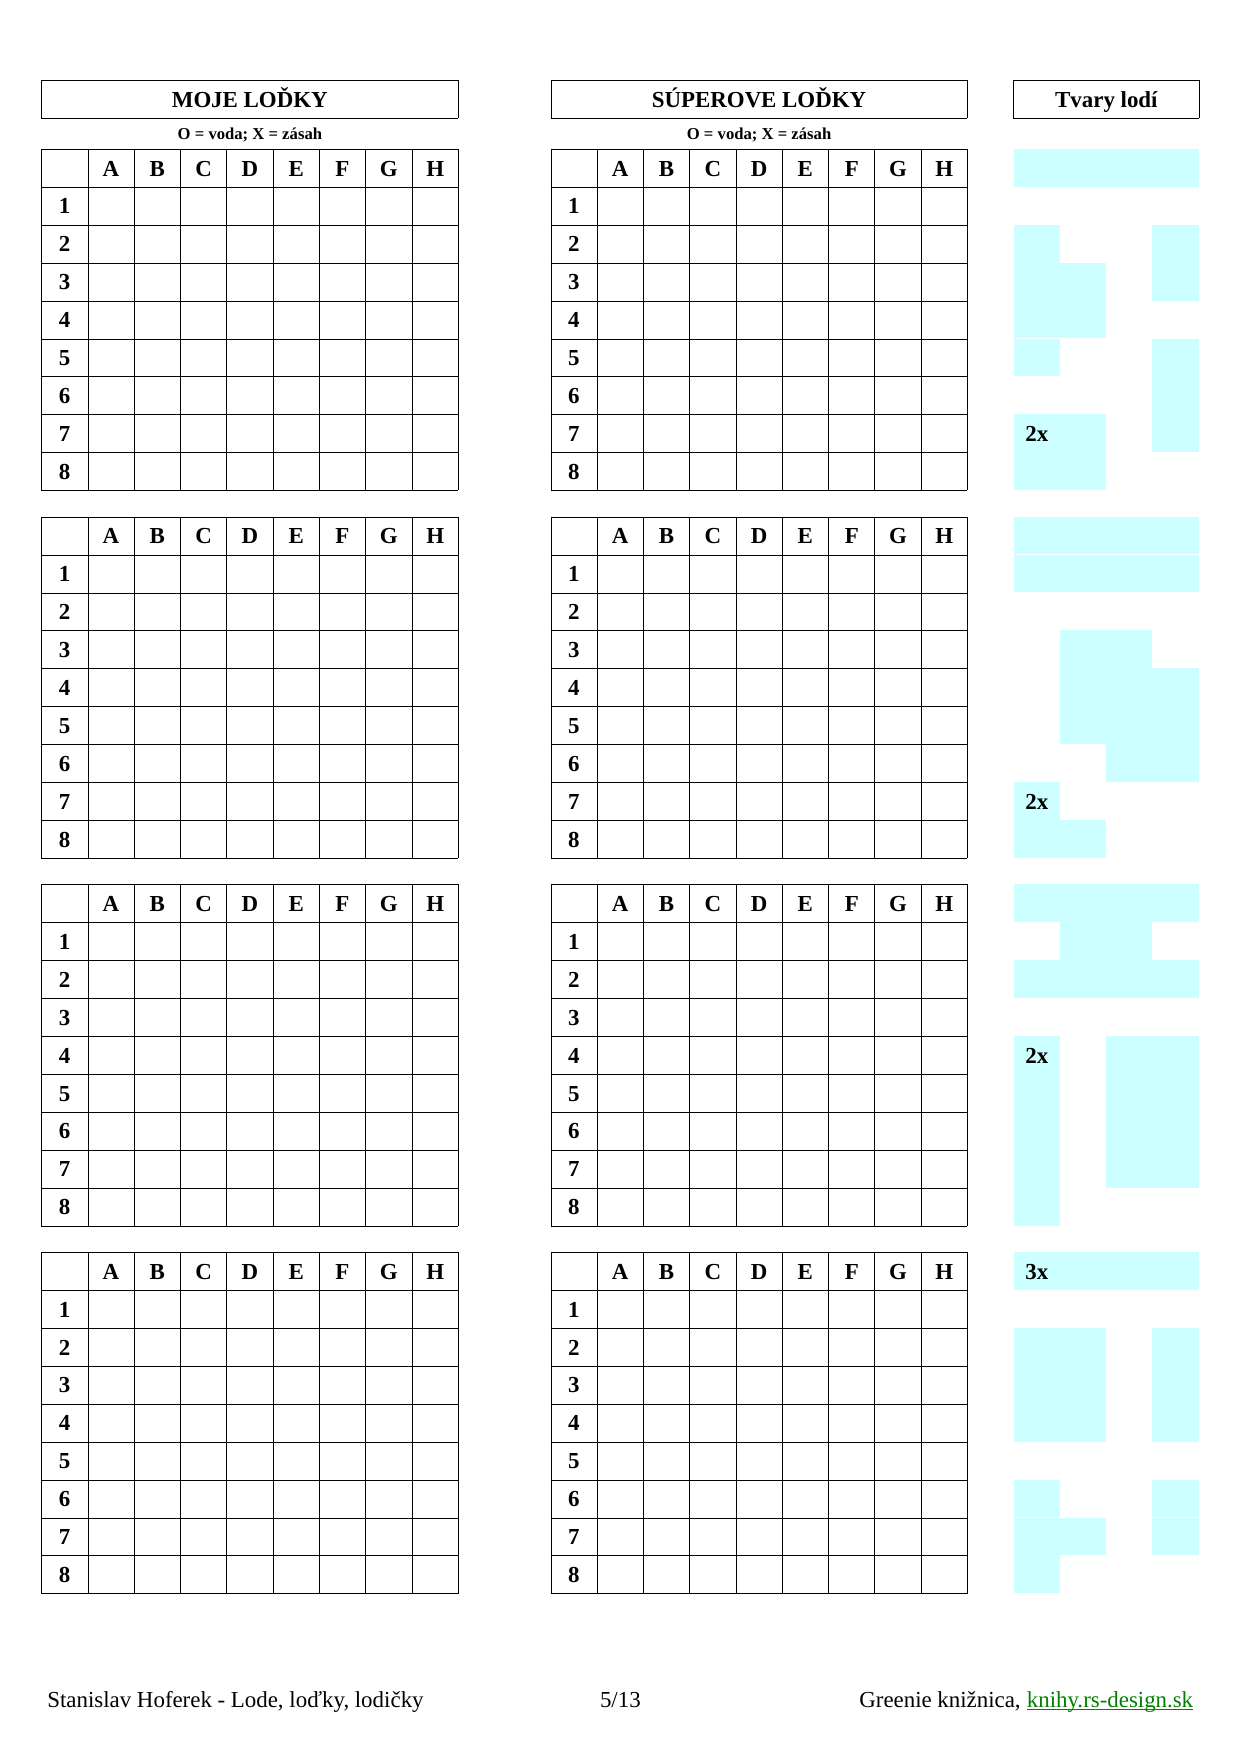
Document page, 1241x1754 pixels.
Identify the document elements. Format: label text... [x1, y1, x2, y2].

table_cell [135, 923, 180, 960]
table_cell [968, 1290, 1013, 1328]
table_cell 2x [1014, 782, 1060, 820]
table_cell [135, 594, 180, 630]
table_cell [181, 1367, 226, 1404]
table_cell 6 [552, 377, 597, 414]
table_cell [227, 923, 273, 960]
table_cell [968, 782, 1013, 820]
table_cell [89, 1075, 134, 1112]
table_cell [459, 263, 504, 301]
table_cell [875, 821, 921, 858]
table_cell [227, 631, 273, 668]
table_cell [274, 1113, 319, 1150]
table_cell [922, 1405, 967, 1442]
table_cell [89, 999, 134, 1036]
table_cell [413, 1443, 458, 1479]
table_cell [1060, 1036, 1106, 1074]
table_cell [227, 961, 273, 998]
table_cell [737, 783, 782, 820]
table_cell [320, 1151, 365, 1188]
table_cell [459, 339, 504, 376]
table_cell [690, 631, 736, 668]
table_cell [598, 556, 643, 592]
table_cell [829, 1037, 874, 1074]
table_cell [829, 669, 874, 706]
table_cell [1014, 1518, 1060, 1555]
table_header [1152, 517, 1199, 554]
table_cell [783, 1367, 828, 1404]
table_header [504, 80, 551, 118]
table_cell [504, 414, 551, 452]
table_cell [1106, 1074, 1152, 1112]
table_cell [875, 302, 921, 338]
table_cell [89, 1519, 134, 1555]
table_cell [598, 188, 643, 225]
table_cell [181, 821, 226, 858]
table_cell [89, 594, 134, 630]
table_cell 5 [552, 707, 597, 744]
table_cell 1 [42, 1291, 88, 1328]
table_cell [459, 960, 504, 998]
table_cell [413, 302, 458, 338]
table_cell [1014, 1290, 1060, 1328]
table_cell [1014, 225, 1060, 263]
table_cell 7 [552, 1519, 597, 1555]
table_cell 6 [552, 1113, 597, 1150]
table_cell [598, 1329, 643, 1366]
table_cell [690, 340, 736, 376]
table_cell [690, 1556, 736, 1593]
table_cell [1014, 668, 1060, 706]
table_cell [1060, 339, 1106, 376]
table_cell [1106, 593, 1152, 630]
table_cell D [227, 150, 273, 187]
table_cell [690, 1481, 736, 1517]
table_cell [1152, 1150, 1199, 1188]
table_cell [504, 1036, 551, 1074]
table_cell [737, 556, 782, 592]
table_cell D [737, 150, 782, 187]
table_cell [135, 669, 180, 706]
table_cell [1106, 119, 1152, 149]
table_cell [274, 821, 319, 858]
table_cell [968, 414, 1013, 452]
table_cell 5 [42, 1075, 88, 1112]
table_header [42, 885, 88, 922]
table_cell [644, 302, 689, 338]
table_cell [320, 556, 365, 592]
table_cell [922, 669, 967, 706]
table_cell 3 [42, 631, 88, 668]
table_header A [89, 885, 134, 922]
table_cell [413, 340, 458, 376]
table_cell [922, 594, 967, 630]
table_cell [459, 1480, 504, 1517]
table_header D [737, 518, 782, 554]
table_cell [504, 960, 551, 998]
table_cell [1106, 706, 1152, 744]
table_cell [89, 1291, 134, 1328]
table_cell H [922, 150, 967, 187]
table_cell [504, 1112, 551, 1150]
table_header [968, 517, 1013, 554]
table_cell [413, 1519, 458, 1555]
table_cell [1060, 1328, 1106, 1366]
table_cell 7 [42, 1151, 88, 1188]
table_cell [504, 782, 551, 820]
table_cell [690, 707, 736, 744]
table_cell [320, 1481, 365, 1517]
table_cell [829, 923, 874, 960]
table_cell [366, 1037, 412, 1074]
table_header H [413, 885, 458, 922]
table_cell [504, 593, 551, 630]
table_cell [783, 415, 828, 452]
table_cell [968, 225, 1013, 263]
table_cell [320, 1037, 365, 1074]
table_cell [366, 783, 412, 820]
table_cell [1152, 1074, 1199, 1112]
table_cell [875, 1291, 921, 1328]
table_cell [690, 415, 736, 452]
table_header [552, 518, 597, 554]
table_cell [1152, 1480, 1199, 1517]
table_cell [875, 1443, 921, 1479]
table_cell [598, 1113, 643, 1150]
table_cell [1060, 376, 1106, 414]
table_cell [875, 188, 921, 225]
table_cell [644, 415, 689, 452]
table_cell [1152, 668, 1199, 706]
table_cell [181, 1519, 226, 1555]
table_cell [320, 821, 365, 858]
table_cell [1060, 593, 1106, 630]
table_header H [922, 518, 967, 554]
table_cell [366, 1556, 412, 1593]
table_cell [1060, 922, 1106, 960]
table_cell [504, 555, 551, 592]
table_cell 2 [42, 961, 88, 998]
table_cell [829, 707, 874, 744]
table_cell [968, 1036, 1013, 1074]
table_cell [922, 1291, 967, 1328]
table_cell [135, 302, 180, 338]
table_cell [274, 707, 319, 744]
table_header E [783, 1253, 828, 1290]
table_cell [320, 923, 365, 960]
table_cell [644, 745, 689, 782]
table_cell [875, 1329, 921, 1366]
table_cell [829, 1291, 874, 1328]
table_cell [366, 415, 412, 452]
table_cell [690, 669, 736, 706]
table_cell [1014, 1442, 1060, 1479]
table_cell [829, 745, 874, 782]
table_cell [737, 961, 782, 998]
table_cell [968, 1442, 1013, 1479]
table_cell B [135, 150, 180, 187]
table_cell [644, 453, 689, 490]
table_cell [922, 923, 967, 960]
table_cell [274, 453, 319, 490]
table_cell [598, 669, 643, 706]
table_cell 7 [42, 415, 88, 452]
table_cell [737, 1443, 782, 1479]
table_cell 1 [42, 923, 88, 960]
table_cell [737, 669, 782, 706]
table_cell [1106, 555, 1152, 592]
table_header [968, 884, 1013, 922]
table_cell [690, 1291, 736, 1328]
table_cell [135, 1556, 180, 1593]
table_cell [135, 1367, 180, 1404]
table_cell [829, 415, 874, 452]
table_cell [737, 453, 782, 490]
table_cell [829, 377, 874, 414]
table_cell [598, 961, 643, 998]
table_cell 4 [552, 1405, 597, 1442]
table_cell [227, 745, 273, 782]
table_cell [1060, 187, 1106, 225]
table_cell [875, 669, 921, 706]
table_header [504, 517, 551, 554]
table_cell [1152, 414, 1199, 452]
table_cell [504, 452, 551, 490]
table_cell [598, 745, 643, 782]
table_header [1060, 517, 1106, 554]
table_cell [1106, 1442, 1152, 1479]
table_cell [552, 150, 597, 187]
table_cell [459, 376, 504, 414]
table_cell [644, 999, 689, 1036]
table_cell [89, 1443, 134, 1479]
table_cell [598, 340, 643, 376]
table_cell [413, 1189, 458, 1226]
table_cell [459, 301, 504, 338]
table_cell [1152, 1404, 1199, 1442]
table_cell [320, 1443, 365, 1479]
table_cell [1152, 555, 1199, 592]
table_cell [227, 821, 273, 858]
table_cell [644, 1443, 689, 1479]
table_cell 3 [42, 999, 88, 1036]
table_cell [459, 744, 504, 782]
table_cell [598, 302, 643, 338]
table_header B [644, 885, 689, 922]
table_cell [366, 453, 412, 490]
table_cell [1106, 744, 1152, 782]
table_cell [1060, 1188, 1106, 1226]
table_cell [1106, 1518, 1152, 1555]
table_cell [320, 340, 365, 376]
table_cell [1060, 555, 1106, 592]
table_cell [1060, 1518, 1106, 1555]
table_cell F [320, 150, 365, 187]
table_header E [274, 518, 319, 554]
table_header C [690, 1253, 736, 1290]
table_cell [1014, 119, 1060, 149]
table_cell [968, 998, 1013, 1036]
table_cell [227, 264, 273, 301]
table_cell [274, 188, 319, 225]
table_cell [320, 1189, 365, 1226]
table_cell [320, 669, 365, 706]
table_cell [413, 821, 458, 858]
table_cell [1106, 376, 1152, 414]
table_cell [875, 377, 921, 414]
table_cell [320, 1329, 365, 1366]
table_header D [227, 885, 273, 922]
table_cell [1152, 376, 1199, 414]
table_cell [135, 1113, 180, 1150]
table_header G [366, 518, 412, 554]
table_cell [922, 631, 967, 668]
table_cell [227, 999, 273, 1036]
table_cell [598, 1443, 643, 1479]
table_header [968, 80, 1013, 118]
table_cell [875, 1037, 921, 1074]
table_cell [598, 1519, 643, 1555]
table_cell [1106, 339, 1152, 376]
table_cell [829, 1556, 874, 1593]
table_cell [968, 1518, 1013, 1555]
table_cell [875, 226, 921, 263]
table_cell [1106, 452, 1152, 490]
table_cell [1152, 1328, 1199, 1366]
table_cell [181, 745, 226, 782]
table_cell [181, 1556, 226, 1593]
table_cell [1106, 1555, 1152, 1593]
table_cell [968, 452, 1013, 490]
table_cell [829, 594, 874, 630]
table_cell [644, 783, 689, 820]
table_cell [181, 1113, 226, 1150]
table_cell [181, 707, 226, 744]
table_cell [1152, 1442, 1199, 1479]
table_cell [922, 1075, 967, 1112]
table_cell [1014, 998, 1060, 1036]
table_cell [504, 1074, 551, 1112]
table_cell 2x [1014, 414, 1060, 452]
table_cell [274, 1405, 319, 1442]
table_cell [1060, 998, 1106, 1036]
table_header A [598, 1253, 643, 1290]
table_cell [366, 1075, 412, 1112]
table_header A [598, 885, 643, 922]
table_cell [875, 556, 921, 592]
table_header Tvary lodí [1014, 81, 1199, 118]
table_cell [1014, 820, 1060, 858]
table_cell [89, 188, 134, 225]
table_header [1152, 884, 1199, 922]
table_cell [644, 556, 689, 592]
table_cell [274, 1151, 319, 1188]
table_cell [366, 264, 412, 301]
table_cell [598, 1481, 643, 1517]
table_cell [644, 377, 689, 414]
table_cell [737, 707, 782, 744]
table_cell 5 [42, 707, 88, 744]
table_cell [644, 1151, 689, 1188]
table_cell [504, 118, 551, 149]
table_cell [644, 1519, 689, 1555]
table_cell [227, 1075, 273, 1112]
table_cell [413, 923, 458, 960]
table_cell [1152, 301, 1199, 338]
table_cell [274, 1075, 319, 1112]
table_cell [1152, 1188, 1199, 1226]
table_cell [181, 923, 226, 960]
table_cell [459, 1442, 504, 1479]
table_cell [274, 226, 319, 263]
table_cell [690, 556, 736, 592]
table_header E [783, 518, 828, 554]
table_cell [644, 1556, 689, 1593]
table_cell [413, 1329, 458, 1366]
table_cell [366, 226, 412, 263]
table_cell [737, 1151, 782, 1188]
table_cell [875, 1481, 921, 1517]
table_cell [89, 1151, 134, 1188]
table_cell 7 [552, 415, 597, 452]
table_cell 4 [42, 669, 88, 706]
table_cell [783, 340, 828, 376]
table_cell 4 [552, 1037, 597, 1074]
table_cell [1106, 782, 1152, 820]
table_cell [504, 187, 551, 225]
table_cell [1060, 119, 1106, 149]
table_cell [274, 1443, 319, 1479]
table_cell [504, 744, 551, 782]
table_cell [1106, 922, 1152, 960]
table_cell C [181, 150, 226, 187]
table_cell A [89, 150, 134, 187]
table_cell [320, 999, 365, 1036]
table_cell [366, 1329, 412, 1366]
table_cell [274, 999, 319, 1036]
table_cell [829, 226, 874, 263]
table_cell [783, 1037, 828, 1074]
table_cell [135, 707, 180, 744]
table_cell [598, 453, 643, 490]
table_cell [1014, 744, 1060, 782]
table_cell [644, 1481, 689, 1517]
table_cell [875, 1075, 921, 1112]
table_cell [1060, 1366, 1106, 1404]
table_cell [783, 594, 828, 630]
table_cell [320, 453, 365, 490]
table_cell 6 [552, 1481, 597, 1517]
table_cell [320, 1367, 365, 1404]
table_cell [1152, 149, 1199, 187]
table_cell [274, 1037, 319, 1074]
table_header G [875, 885, 921, 922]
table_cell [413, 1556, 458, 1593]
table_cell [274, 302, 319, 338]
table_cell [783, 226, 828, 263]
table_cell [181, 556, 226, 592]
table_cell [1106, 668, 1152, 706]
table_cell [458, 118, 504, 149]
table_cell [413, 669, 458, 706]
table_cell [274, 415, 319, 452]
table_cell [737, 377, 782, 414]
table_cell [1060, 1074, 1106, 1112]
table_cell [320, 961, 365, 998]
table_cell [89, 783, 134, 820]
table_cell [1060, 1442, 1106, 1479]
table_cell [968, 149, 1013, 187]
table_cell [459, 1150, 504, 1188]
table_cell [968, 744, 1013, 782]
table_header [968, 1252, 1013, 1290]
table_cell [1014, 1328, 1060, 1366]
table_cell [1152, 1036, 1199, 1074]
table_cell [875, 415, 921, 452]
table_cell [690, 1037, 736, 1074]
table_cell [320, 226, 365, 263]
table_cell [89, 1329, 134, 1366]
table_cell [459, 414, 504, 452]
table_cell [413, 1075, 458, 1112]
table_cell 1 [552, 556, 597, 592]
table_cell [829, 1329, 874, 1366]
table_header D [227, 1253, 273, 1290]
table_cell [1152, 119, 1199, 149]
table_cell [320, 783, 365, 820]
table_cell [875, 1405, 921, 1442]
table_cell [644, 1367, 689, 1404]
table_cell [690, 923, 736, 960]
table_cell [181, 631, 226, 668]
table_cell [1014, 1150, 1060, 1188]
table_cell [875, 999, 921, 1036]
table_header F [829, 1253, 874, 1290]
table_cell [504, 1150, 551, 1188]
table_cell [1014, 630, 1060, 668]
table_header [459, 1252, 504, 1290]
table_cell 1 [552, 1291, 597, 1328]
table_cell [413, 961, 458, 998]
table_cell [459, 998, 504, 1036]
table_cell [504, 1555, 551, 1593]
table_cell 6 [42, 377, 88, 414]
table_header D [737, 885, 782, 922]
table_cell [922, 1189, 967, 1226]
table_cell [737, 340, 782, 376]
table_cell [644, 226, 689, 263]
table_cell [783, 1291, 828, 1328]
table_cell [135, 783, 180, 820]
table_cell [504, 706, 551, 744]
table_cell 7 [552, 1151, 597, 1188]
table_cell [968, 263, 1013, 301]
table_cell [690, 226, 736, 263]
table_cell [690, 1519, 736, 1555]
table_cell [227, 340, 273, 376]
table_cell [135, 226, 180, 263]
table_cell [690, 594, 736, 630]
table_cell [644, 1329, 689, 1366]
table_cell [737, 226, 782, 263]
table_cell [737, 999, 782, 1036]
table_cell [598, 264, 643, 301]
table_cell [598, 1189, 643, 1226]
table_cell [737, 745, 782, 782]
table_cell [1152, 820, 1199, 858]
table_cell [366, 821, 412, 858]
table_cell [181, 1481, 226, 1517]
table_cell [783, 999, 828, 1036]
table_cell 2x [1014, 1036, 1060, 1074]
table_cell 4 [552, 669, 597, 706]
table_header G [366, 885, 412, 922]
table_cell [1106, 263, 1152, 301]
table_cell [1060, 301, 1106, 338]
table_cell O = voda; X = zásah [41, 119, 458, 149]
table_cell [783, 1151, 828, 1188]
table_header C [690, 885, 736, 922]
table_cell [783, 1113, 828, 1150]
table_cell [783, 1189, 828, 1226]
table_cell [504, 922, 551, 960]
table_cell [690, 1367, 736, 1404]
table_cell [1106, 1112, 1152, 1150]
table_header [1152, 1252, 1199, 1290]
table_cell [1152, 998, 1199, 1036]
table_cell [1152, 782, 1199, 820]
table_cell [227, 188, 273, 225]
table_cell [181, 415, 226, 452]
table_cell [875, 340, 921, 376]
table_cell [737, 415, 782, 452]
table_cell [135, 556, 180, 592]
table_cell [89, 707, 134, 744]
table_cell [598, 1151, 643, 1188]
table_cell [181, 226, 226, 263]
table_cell [135, 1329, 180, 1366]
table_cell 8 [552, 453, 597, 490]
table_cell [737, 594, 782, 630]
table_cell [737, 1556, 782, 1593]
table_cell [875, 1113, 921, 1150]
table_cell [227, 226, 273, 263]
table_cell [690, 377, 736, 414]
table_cell [875, 453, 921, 490]
table_cell [968, 1188, 1013, 1226]
table_header B [135, 885, 180, 922]
table_cell [181, 1075, 226, 1112]
table_header [1106, 884, 1152, 922]
table_cell [135, 1291, 180, 1328]
table_cell [366, 999, 412, 1036]
table_cell 5 [552, 1443, 597, 1479]
table_cell [875, 594, 921, 630]
table_cell [968, 555, 1013, 592]
table_cell [875, 1367, 921, 1404]
table_cell [320, 631, 365, 668]
table_cell [459, 1404, 504, 1442]
table_cell [690, 453, 736, 490]
table_cell [366, 556, 412, 592]
table_cell [644, 1189, 689, 1226]
table_cell [922, 453, 967, 490]
table_cell [181, 1037, 226, 1074]
table_cell [922, 999, 967, 1036]
table_cell [227, 377, 273, 414]
table_cell [459, 922, 504, 960]
table_cell [1106, 1404, 1152, 1442]
table_cell [135, 1151, 180, 1188]
table_cell [968, 922, 1013, 960]
table_cell [135, 1519, 180, 1555]
table_header [1060, 884, 1106, 922]
table_cell [413, 188, 458, 225]
table_cell 8 [42, 821, 88, 858]
table_cell [413, 226, 458, 263]
table_cell [737, 1291, 782, 1328]
table_cell [459, 1518, 504, 1555]
table_cell [968, 301, 1013, 338]
table_cell [413, 556, 458, 592]
table_cell [274, 556, 319, 592]
table_cell [690, 1151, 736, 1188]
table_cell [227, 1037, 273, 1074]
table_cell [459, 593, 504, 630]
table_cell [737, 264, 782, 301]
table_cell [922, 961, 967, 998]
table_cell [135, 340, 180, 376]
table_cell [1014, 301, 1060, 338]
table_cell [1014, 263, 1060, 301]
table_cell [274, 1556, 319, 1593]
table_cell [1014, 1480, 1060, 1517]
table_cell [1060, 225, 1106, 263]
table_cell [89, 961, 134, 998]
table_cell 8 [552, 1189, 597, 1226]
table_cell [227, 594, 273, 630]
table_cell [366, 1291, 412, 1328]
table_cell [459, 452, 504, 490]
table_cell [135, 1443, 180, 1479]
table_cell [829, 1113, 874, 1150]
table_cell [1014, 376, 1060, 414]
table_cell [690, 821, 736, 858]
table_cell [1106, 1150, 1152, 1188]
table_header A [89, 1253, 134, 1290]
table_cell C [690, 150, 736, 187]
table_cell [274, 923, 319, 960]
table_cell [829, 1367, 874, 1404]
table_cell [1106, 998, 1152, 1036]
table_cell [737, 1113, 782, 1150]
table_cell [829, 821, 874, 858]
table_cell [89, 1113, 134, 1150]
table_cell [690, 783, 736, 820]
table_cell [413, 1037, 458, 1074]
table_cell [1152, 706, 1199, 744]
table_header H [922, 1253, 967, 1290]
table_cell [829, 1443, 874, 1479]
table_cell [783, 745, 828, 782]
table_cell [89, 1405, 134, 1442]
table_cell [922, 226, 967, 263]
table_cell [737, 631, 782, 668]
table_cell [783, 1443, 828, 1479]
table_cell [181, 1443, 226, 1479]
table_cell [922, 707, 967, 744]
table_cell [135, 745, 180, 782]
table_cell 4 [552, 302, 597, 338]
table_cell [1152, 1290, 1199, 1328]
table_cell [181, 594, 226, 630]
table_header E [274, 885, 319, 922]
table_cell [135, 453, 180, 490]
table_cell [829, 1405, 874, 1442]
table_cell [598, 1367, 643, 1404]
table_cell [690, 1075, 736, 1112]
table_header G [875, 1253, 921, 1290]
table_cell [135, 821, 180, 858]
table_cell [968, 1480, 1013, 1517]
table_cell [413, 264, 458, 301]
table_cell [783, 453, 828, 490]
table_cell [1106, 301, 1152, 338]
table_cell [181, 264, 226, 301]
table_cell [366, 1367, 412, 1404]
table_cell [1014, 1188, 1060, 1226]
table_cell [1060, 706, 1106, 744]
table_cell [181, 961, 226, 998]
table_cell [227, 453, 273, 490]
table_cell [89, 745, 134, 782]
table_cell [1014, 187, 1060, 225]
table_cell [737, 923, 782, 960]
table_cell [644, 340, 689, 376]
table_header F [829, 518, 874, 554]
table_cell G [366, 150, 412, 187]
table_cell [922, 1329, 967, 1366]
table_cell 7 [42, 1519, 88, 1555]
table_cell [89, 556, 134, 592]
table_header H [413, 518, 458, 554]
table_header [1014, 884, 1060, 922]
table_cell [320, 1405, 365, 1442]
table_cell [366, 1519, 412, 1555]
table_header [459, 80, 504, 118]
table_cell [227, 1405, 273, 1442]
table_cell O = voda; X = zásah [551, 119, 967, 149]
table_cell [968, 1074, 1013, 1112]
table_cell [504, 1480, 551, 1517]
table_cell [644, 188, 689, 225]
table_cell [783, 188, 828, 225]
table_cell [320, 377, 365, 414]
table_cell [227, 1443, 273, 1479]
table_cell [644, 707, 689, 744]
table_cell [829, 1519, 874, 1555]
table_cell [968, 706, 1013, 744]
table_cell 2 [42, 226, 88, 263]
table_cell [783, 961, 828, 998]
table_cell 1 [552, 188, 597, 225]
table_cell [1014, 593, 1060, 630]
table_header [42, 1253, 88, 1290]
table_cell 1 [42, 556, 88, 592]
table_cell [737, 1367, 782, 1404]
table_cell [366, 1151, 412, 1188]
table_cell [737, 1405, 782, 1442]
table_cell [968, 1112, 1013, 1150]
table_cell [875, 1151, 921, 1188]
table_cell [922, 1556, 967, 1593]
table_header [42, 518, 88, 554]
table_cell [829, 302, 874, 338]
table_cell [737, 1037, 782, 1074]
table_cell [968, 1404, 1013, 1442]
table_header [1014, 517, 1060, 554]
table_header D [737, 1253, 782, 1290]
table_cell [1152, 1366, 1199, 1404]
table_cell [366, 188, 412, 225]
table_cell [89, 1367, 134, 1404]
table_cell B [644, 150, 689, 187]
table_cell [690, 302, 736, 338]
table_header B [644, 518, 689, 554]
table_cell [783, 1556, 828, 1593]
table_cell [783, 821, 828, 858]
table_cell 8 [552, 821, 597, 858]
table_cell [1060, 1290, 1106, 1328]
table_cell [366, 707, 412, 744]
table_cell [320, 707, 365, 744]
table_cell [598, 1037, 643, 1074]
table_cell [504, 630, 551, 668]
table_cell 8 [42, 1556, 88, 1593]
table_cell [598, 821, 643, 858]
table_cell [274, 1481, 319, 1517]
table_cell [274, 1189, 319, 1226]
table_cell [922, 264, 967, 301]
table_cell [459, 225, 504, 263]
table_cell [967, 118, 1013, 149]
table_header A [598, 518, 643, 554]
table_header C [690, 518, 736, 554]
table_cell [274, 377, 319, 414]
table_cell 6 [552, 745, 597, 782]
table_cell [1060, 1404, 1106, 1442]
table_cell [875, 961, 921, 998]
table_cell [829, 340, 874, 376]
table_cell E [783, 150, 828, 187]
table_cell [181, 377, 226, 414]
table_cell 2 [552, 961, 597, 998]
table_cell [644, 821, 689, 858]
table_cell [829, 1151, 874, 1188]
table_cell [1014, 1074, 1060, 1112]
table_cell [227, 1291, 273, 1328]
table_cell [135, 264, 180, 301]
table_cell [922, 1367, 967, 1404]
table_cell [922, 1481, 967, 1517]
table_header E [783, 885, 828, 922]
table_cell [690, 188, 736, 225]
table_cell 2 [42, 594, 88, 630]
table_cell [1106, 1188, 1152, 1226]
table_cell [413, 453, 458, 490]
table_cell [227, 1329, 273, 1366]
table_cell [829, 1075, 874, 1112]
table_cell [1152, 922, 1199, 960]
table_header B [135, 1253, 180, 1290]
table_cell [922, 377, 967, 414]
table_cell [875, 707, 921, 744]
table_cell [829, 999, 874, 1036]
table_header SÚPEROVE LOĎKY [552, 81, 967, 118]
table_cell [459, 820, 504, 858]
table_cell [413, 1481, 458, 1517]
table_cell [274, 1329, 319, 1366]
table_cell [737, 1519, 782, 1555]
table_cell [968, 1150, 1013, 1188]
table_cell [413, 999, 458, 1036]
table_header D [227, 518, 273, 554]
table_cell [89, 669, 134, 706]
table_cell [320, 188, 365, 225]
table_cell [89, 1556, 134, 1593]
table_cell [783, 264, 828, 301]
table_cell [181, 1189, 226, 1226]
table_header H [413, 1253, 458, 1290]
table_cell [459, 668, 504, 706]
table_cell [829, 264, 874, 301]
table_cell [181, 188, 226, 225]
table_cell [737, 1189, 782, 1226]
table_cell [181, 1329, 226, 1366]
table_cell [1152, 263, 1199, 301]
table_cell [1014, 1404, 1060, 1442]
table_cell [135, 1037, 180, 1074]
table_cell [135, 631, 180, 668]
table_header C [181, 885, 226, 922]
table_cell [1152, 630, 1199, 668]
table_cell [968, 820, 1013, 858]
table_header [504, 884, 551, 922]
table_cell 3 [552, 999, 597, 1036]
table_cell [227, 783, 273, 820]
table_cell [1060, 668, 1106, 706]
table_cell [1014, 1366, 1060, 1404]
table_cell [459, 149, 504, 187]
table_cell [737, 1075, 782, 1112]
table_cell [413, 1367, 458, 1404]
table_cell [181, 783, 226, 820]
table_cell [875, 745, 921, 782]
table_cell [504, 263, 551, 301]
table_cell [922, 1443, 967, 1479]
table_cell [1152, 744, 1199, 782]
table_cell [459, 555, 504, 592]
table_cell [598, 631, 643, 668]
table_header H [922, 885, 967, 922]
table_cell [644, 594, 689, 630]
table_cell [1152, 452, 1199, 490]
table_header [1106, 1252, 1152, 1290]
table_cell [413, 415, 458, 452]
table_cell [504, 225, 551, 263]
table_cell [320, 1291, 365, 1328]
table_cell [690, 1189, 736, 1226]
table_cell [829, 556, 874, 592]
table_cell [783, 302, 828, 338]
table_cell [89, 923, 134, 960]
table_cell [968, 1366, 1013, 1404]
table_cell [690, 1329, 736, 1366]
table_cell [227, 1151, 273, 1188]
table_cell [459, 187, 504, 225]
table_cell 8 [42, 453, 88, 490]
table_cell [89, 453, 134, 490]
table_cell [181, 1291, 226, 1328]
table_cell [181, 1405, 226, 1442]
table_cell [783, 783, 828, 820]
table_header A [89, 518, 134, 554]
table_cell 5 [42, 340, 88, 376]
table_cell [644, 264, 689, 301]
table_cell [504, 668, 551, 706]
table_cell 7 [42, 783, 88, 820]
table_cell 5 [552, 1075, 597, 1112]
table_cell [922, 556, 967, 592]
table_cell [829, 1481, 874, 1517]
table_header 3x [1014, 1252, 1060, 1290]
table_cell [644, 1291, 689, 1328]
table_cell [89, 377, 134, 414]
table_cell [875, 923, 921, 960]
table_cell [1014, 555, 1060, 592]
table_cell [89, 821, 134, 858]
table_cell [1152, 1555, 1199, 1593]
table_cell [1060, 1150, 1106, 1188]
table_cell [320, 415, 365, 452]
table_cell [366, 1189, 412, 1226]
table_cell [89, 226, 134, 263]
table_cell [89, 1189, 134, 1226]
table_cell [644, 669, 689, 706]
table_cell [1060, 149, 1106, 187]
table_cell 1 [552, 923, 597, 960]
table_cell 3 [42, 264, 88, 301]
table_cell [1106, 187, 1152, 225]
table_cell [89, 340, 134, 376]
table_cell [459, 1074, 504, 1112]
table_header F [829, 885, 874, 922]
table_cell 2 [552, 1329, 597, 1366]
table_cell [274, 594, 319, 630]
table_cell [274, 745, 319, 782]
table_cell [1152, 960, 1199, 998]
table_cell [1014, 452, 1060, 490]
table_cell [783, 1481, 828, 1517]
table_cell [690, 1443, 736, 1479]
table_cell [366, 961, 412, 998]
table_cell [737, 1329, 782, 1366]
table_cell [459, 1555, 504, 1593]
table_header C [181, 1253, 226, 1290]
table_cell [274, 1367, 319, 1404]
table_cell [274, 783, 319, 820]
table_cell 1 [42, 188, 88, 225]
table_cell [413, 1151, 458, 1188]
table_cell [1014, 706, 1060, 744]
table_cell [504, 339, 551, 376]
table_cell [504, 998, 551, 1036]
table_cell [968, 630, 1013, 668]
table_cell [1060, 452, 1106, 490]
table_cell [366, 377, 412, 414]
table_cell 4 [42, 302, 88, 338]
table_cell [875, 631, 921, 668]
table_cell [1106, 960, 1152, 998]
table_cell [181, 669, 226, 706]
table_cell [181, 302, 226, 338]
table_cell 6 [42, 1113, 88, 1150]
table_cell [690, 961, 736, 998]
table_cell [644, 631, 689, 668]
table_cell [504, 301, 551, 338]
table_cell [181, 999, 226, 1036]
table_cell [968, 668, 1013, 706]
table_cell [1106, 225, 1152, 263]
table_cell [504, 1404, 551, 1442]
table_cell [1106, 1290, 1152, 1328]
table_cell [135, 415, 180, 452]
table_cell [504, 149, 551, 187]
table_cell [1106, 414, 1152, 452]
table_cell 6 [42, 1481, 88, 1517]
table_cell [875, 783, 921, 820]
table_cell 3 [42, 1367, 88, 1404]
table_cell [737, 188, 782, 225]
table_header [459, 884, 504, 922]
table_cell [413, 1405, 458, 1442]
table_cell [1060, 630, 1106, 668]
table_cell 3 [552, 264, 597, 301]
table_cell [413, 707, 458, 744]
table_cell [783, 1329, 828, 1366]
table_cell [1060, 1480, 1106, 1517]
table_cell [274, 961, 319, 998]
table_cell [135, 188, 180, 225]
table_cell [181, 453, 226, 490]
table_cell [737, 1481, 782, 1517]
table_cell [366, 1113, 412, 1150]
table_cell [598, 923, 643, 960]
table_cell [968, 339, 1013, 376]
table_header G [875, 518, 921, 554]
table_cell [504, 820, 551, 858]
table_cell [227, 707, 273, 744]
table_cell [89, 302, 134, 338]
table_header F [320, 885, 365, 922]
table_cell [922, 1037, 967, 1074]
table_cell [274, 1291, 319, 1328]
table_cell [598, 594, 643, 630]
table_cell [922, 1113, 967, 1150]
table_cell [320, 1556, 365, 1593]
table_cell [598, 999, 643, 1036]
table_cell [227, 1113, 273, 1150]
table_cell [922, 188, 967, 225]
table_cell 2 [42, 1329, 88, 1366]
table_cell F [829, 150, 874, 187]
table_cell [922, 783, 967, 820]
table_cell [413, 1291, 458, 1328]
table_cell [1106, 630, 1152, 668]
table_cell [598, 415, 643, 452]
table_cell [783, 1519, 828, 1555]
table_cell [89, 415, 134, 452]
table_cell [1152, 187, 1199, 225]
table_cell [644, 1405, 689, 1442]
table_cell [783, 1075, 828, 1112]
table_cell [783, 556, 828, 592]
table_header [1060, 1252, 1106, 1290]
table_cell [413, 631, 458, 668]
table_cell [829, 783, 874, 820]
table_cell [135, 1189, 180, 1226]
table_cell [504, 1188, 551, 1226]
table_cell [690, 264, 736, 301]
table_cell [459, 782, 504, 820]
table_cell [89, 264, 134, 301]
table_cell [1152, 1112, 1199, 1150]
table_cell [1060, 744, 1106, 782]
table_cell [737, 302, 782, 338]
table_cell [413, 745, 458, 782]
table_cell [459, 1188, 504, 1226]
table_cell [504, 1518, 551, 1555]
table_cell H [413, 150, 458, 187]
table_cell [413, 377, 458, 414]
table_cell [875, 264, 921, 301]
table_cell [320, 1075, 365, 1112]
table_header F [320, 518, 365, 554]
table_cell [1152, 1518, 1199, 1555]
table_cell [413, 783, 458, 820]
table_cell [1060, 960, 1106, 998]
table_cell [135, 1481, 180, 1517]
table_cell [227, 1189, 273, 1226]
table_cell [459, 706, 504, 744]
table_cell [320, 1113, 365, 1150]
table_cell A [598, 150, 643, 187]
table_cell [1106, 149, 1152, 187]
table_cell [598, 1405, 643, 1442]
table_cell [598, 377, 643, 414]
table_cell [181, 1151, 226, 1188]
table_cell [366, 631, 412, 668]
table_cell [922, 1519, 967, 1555]
table_cell [1106, 1036, 1152, 1074]
table_cell [459, 1366, 504, 1404]
table_cell [598, 707, 643, 744]
table_cell [922, 415, 967, 452]
table_cell [1106, 1366, 1152, 1404]
table_cell [274, 264, 319, 301]
table_cell [366, 1443, 412, 1479]
table_cell 8 [42, 1189, 88, 1226]
table_cell [366, 745, 412, 782]
table_header B [135, 518, 180, 554]
table_cell 7 [552, 783, 597, 820]
table_cell [598, 1075, 643, 1112]
table_cell [504, 1366, 551, 1404]
table_cell [783, 631, 828, 668]
table_cell [783, 707, 828, 744]
table_cell [875, 1556, 921, 1593]
table_cell [459, 1290, 504, 1328]
table_cell [598, 1291, 643, 1328]
table_cell [459, 1328, 504, 1366]
table_cell [829, 453, 874, 490]
table_cell [42, 150, 88, 187]
table_cell [829, 631, 874, 668]
table_header E [274, 1253, 319, 1290]
table_cell [89, 1481, 134, 1517]
table_cell [274, 340, 319, 376]
table_cell [504, 1290, 551, 1328]
table_cell [1014, 1112, 1060, 1150]
table_cell [135, 1405, 180, 1442]
table_header [552, 885, 597, 922]
table_cell [1060, 820, 1106, 858]
table_cell [1152, 339, 1199, 376]
table_cell [1060, 263, 1106, 301]
table_cell 5 [42, 1443, 88, 1479]
table_cell [320, 594, 365, 630]
table_cell [968, 1555, 1013, 1593]
table_cell [1060, 1112, 1106, 1150]
table_header F [320, 1253, 365, 1290]
table_cell [1014, 1555, 1060, 1593]
table_cell [320, 1519, 365, 1555]
table_cell [366, 340, 412, 376]
table_cell [1014, 149, 1060, 187]
table_cell [644, 1113, 689, 1150]
table_cell [366, 1405, 412, 1442]
table_cell [968, 376, 1013, 414]
table_cell [135, 999, 180, 1036]
table_cell [459, 1112, 504, 1150]
table_cell [875, 1519, 921, 1555]
table_cell [690, 745, 736, 782]
table_cell [922, 340, 967, 376]
table_cell [413, 594, 458, 630]
table_header C [181, 518, 226, 554]
table_cell [783, 923, 828, 960]
table_cell [181, 340, 226, 376]
table_cell 3 [552, 1367, 597, 1404]
table_cell [504, 1442, 551, 1479]
table_cell [227, 1367, 273, 1404]
table_cell [922, 1151, 967, 1188]
table_header G [366, 1253, 412, 1290]
table_cell [366, 923, 412, 960]
table_cell [366, 669, 412, 706]
table_cell [1060, 414, 1106, 452]
table_cell [366, 302, 412, 338]
table_cell [1106, 820, 1152, 858]
table_cell [227, 302, 273, 338]
table_cell [89, 631, 134, 668]
table_cell [1014, 339, 1060, 376]
table_header [504, 1252, 551, 1290]
table_cell [504, 376, 551, 414]
table_header [1106, 517, 1152, 554]
table_cell [783, 1405, 828, 1442]
table_cell [968, 593, 1013, 630]
table_cell [227, 1519, 273, 1555]
table_cell [829, 961, 874, 998]
table_cell [690, 1113, 736, 1150]
table_cell [504, 1328, 551, 1366]
table_cell [1152, 593, 1199, 630]
table_cell [1014, 922, 1060, 960]
table_cell [135, 961, 180, 998]
table_cell 3 [552, 631, 597, 668]
table_cell [89, 1037, 134, 1074]
table_cell [922, 821, 967, 858]
table_cell [227, 556, 273, 592]
table_cell 2 [552, 594, 597, 630]
table_cell [644, 1075, 689, 1112]
table_cell [598, 783, 643, 820]
table_cell E [274, 150, 319, 187]
table_cell [922, 745, 967, 782]
table_cell [227, 1481, 273, 1517]
table_cell [875, 1189, 921, 1226]
table_cell [320, 264, 365, 301]
table_cell [829, 1189, 874, 1226]
table_cell [320, 745, 365, 782]
table_cell [274, 1519, 319, 1555]
table_cell [1152, 225, 1199, 263]
table_cell 6 [42, 745, 88, 782]
table_cell 5 [552, 340, 597, 376]
table_cell [829, 188, 874, 225]
table_cell [737, 821, 782, 858]
table_cell [320, 302, 365, 338]
table_cell [366, 1481, 412, 1517]
table_cell [968, 1328, 1013, 1366]
table_cell 4 [42, 1037, 88, 1074]
table_cell [968, 187, 1013, 225]
table_cell [598, 226, 643, 263]
table_cell [783, 669, 828, 706]
table_cell [1106, 1480, 1152, 1517]
table_cell [690, 1405, 736, 1442]
table_cell [227, 669, 273, 706]
table_cell [644, 961, 689, 998]
table_cell [413, 1113, 458, 1150]
table_cell G [875, 150, 921, 187]
table_cell 2 [552, 226, 597, 263]
table_cell [459, 630, 504, 668]
table_cell [1060, 782, 1106, 820]
table_cell 4 [42, 1405, 88, 1442]
table_header B [644, 1253, 689, 1290]
table_cell [459, 1036, 504, 1074]
table_cell [135, 1075, 180, 1112]
table_cell [644, 1037, 689, 1074]
table_cell [1014, 960, 1060, 998]
table_cell [1060, 1555, 1106, 1593]
table_cell [366, 594, 412, 630]
table_cell [227, 415, 273, 452]
table_cell [968, 960, 1013, 998]
table_header [459, 517, 504, 554]
table_cell [274, 631, 319, 668]
table_cell [135, 377, 180, 414]
table_cell [598, 1556, 643, 1593]
table_header [552, 1253, 597, 1290]
table_cell [274, 669, 319, 706]
table_cell [227, 1556, 273, 1593]
table_cell 8 [552, 1556, 597, 1593]
table_cell [1106, 1328, 1152, 1366]
table_cell [783, 377, 828, 414]
table_header MOJE LOĎKY [42, 81, 458, 118]
table_cell [644, 923, 689, 960]
table_cell [690, 999, 736, 1036]
table_cell [922, 302, 967, 338]
